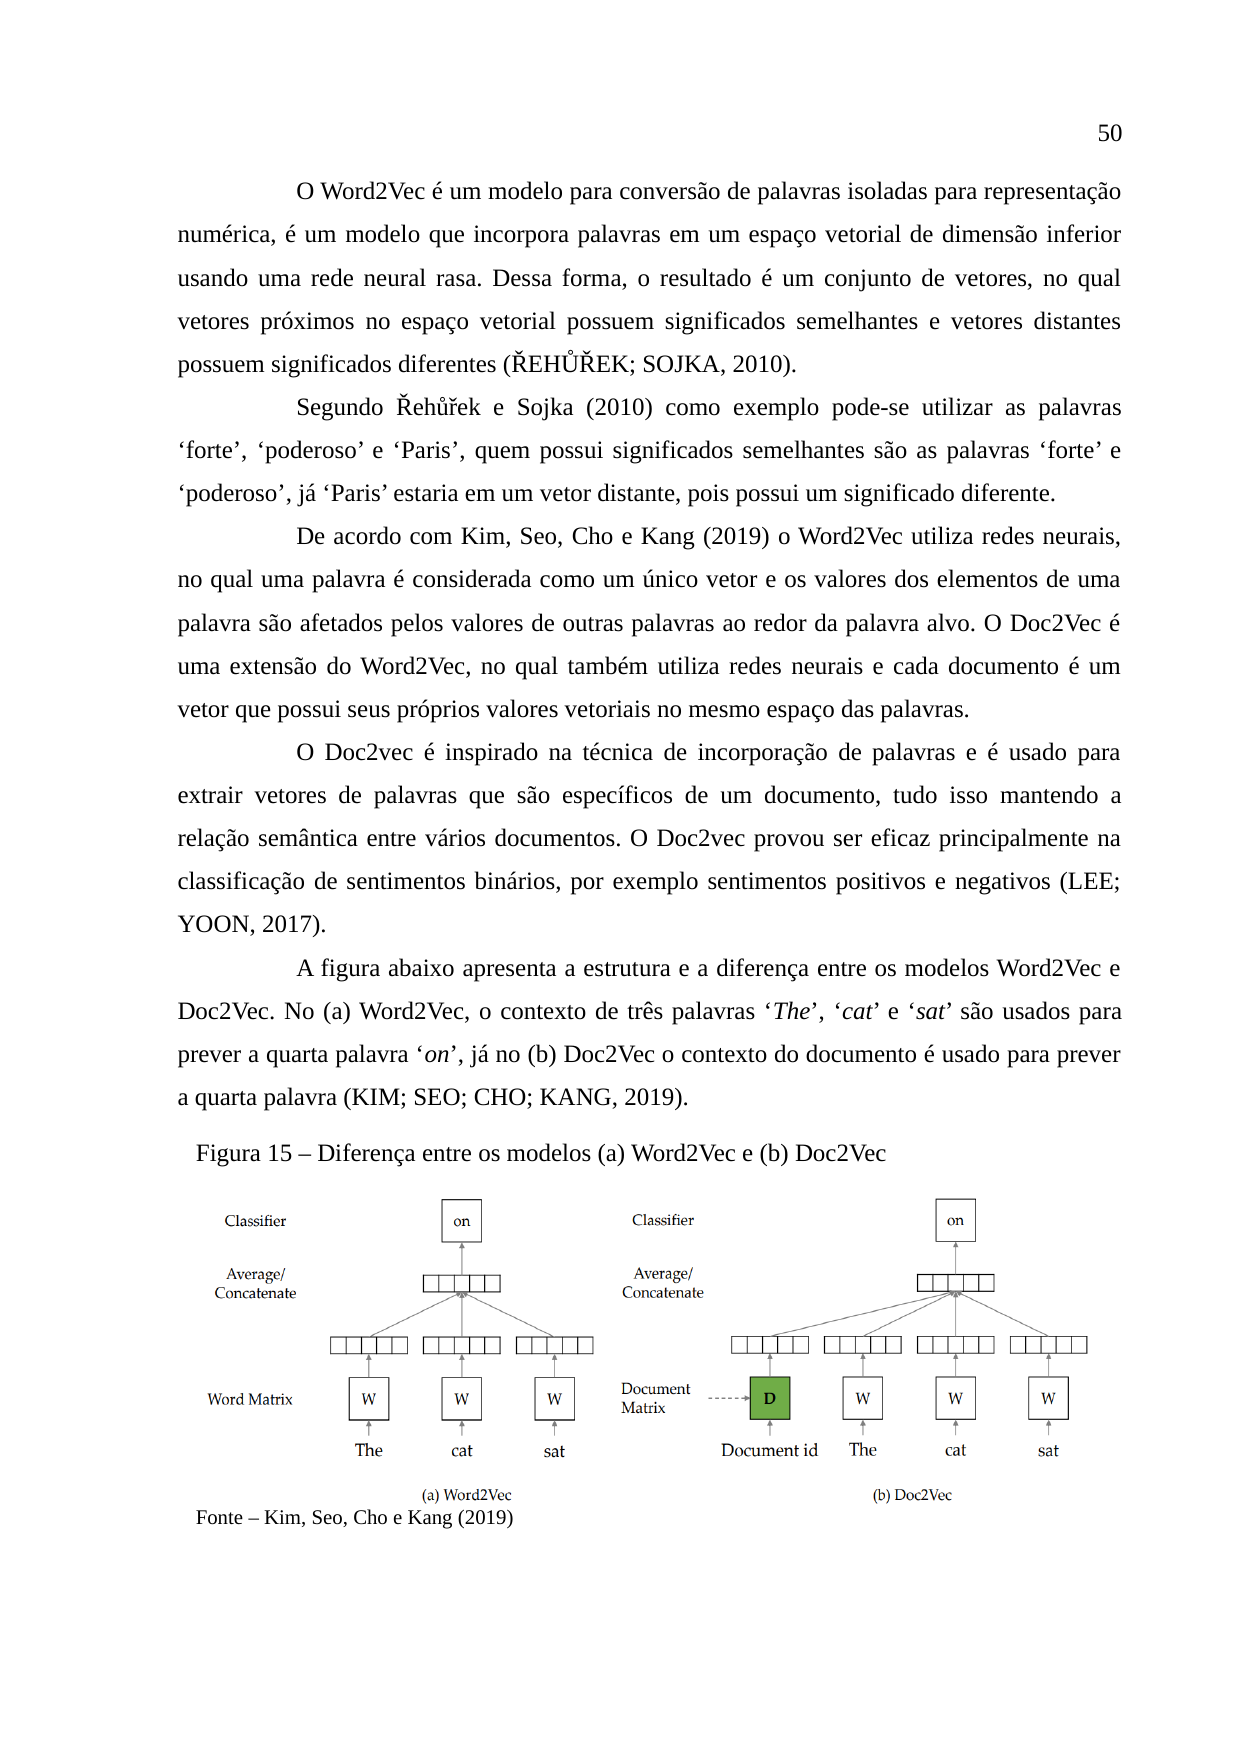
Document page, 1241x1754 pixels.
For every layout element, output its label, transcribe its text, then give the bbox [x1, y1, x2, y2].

text O Doc2vec é inspirado na técnica de incorporação de palavras e é usado para extrair vetores de palavras que são específicos de um documento, tudo isso mantendo a relação semântica entre vários documentos. O Doc2vec provou ser eficaz principalmente na classificação de sentimentos binários, por exemplo sentimentos positivos e negativos (LEE; YOON, 2017). [177, 737, 1122, 938]
text O Word2Vec é um modelo para conversão de palavras isoladas para representação numérica, é um modelo que incorpora palavras em um espaço vetorial de dimensão inferior usando uma rede neural rasa. Dessa forma, o resultado é um conjunto de vetores, no qual vetores próximos no espaço vetorial possuem significados semelhantes e vetores distantes possuem significados diferentes (ŘEHŮŘEK; SOJKA, 2010). [177, 176, 1122, 378]
picture [191, 1191, 1109, 1506]
text Segundo Řehůřek e Sojka (2010) como exemplo pode-se utilizar as palavras ‘forte’, ‘poderoso’ e ‘Paris’, quem possui significados semelhantes são as palavras ‘forte’ e ‘poderoso’, já ‘Paris’ estaria em um vetor distante, pois possui um significado diferente. [177, 392, 1122, 507]
text Figura 15 – Diferença entre os modelos (a) Word2Vec e (b) Doc2Vec [196, 1138, 1104, 1166]
text Fonte – Kim, Seo, Cho e Kang (2019) [196, 1506, 1104, 1529]
text A figura abaixo apresenta a estrutura e a diferença entre os modelos Word2Vec e Doc2Vec. No (a) Word2Vec, o contexto de três palavras ‘The’, ‘cat’ e ‘sat’ são usados para prever a quarta palavra ‘on’, já no (b) Doc2Vec o contexto do documento é usado para prever a quarta palavra (KIM; SEO; CHO; KANG, 2019). [177, 953, 1122, 1111]
text De acordo com Kim, Seo, Cho e Kang (2019) o Word2Vec utiliza redes neurais, no qual uma palavra é considerada como um único vetor e os valores dos elementos de uma palavra são afetados pelos valores de outras palavras ao redor da palavra alvo. O Doc2Vec é uma extensão do Word2Vec, no qual também utiliza redes neurais e cada documento é um vetor que possui seus próprios valores vetoriais no mesmo espaço das palavras. [177, 521, 1122, 723]
